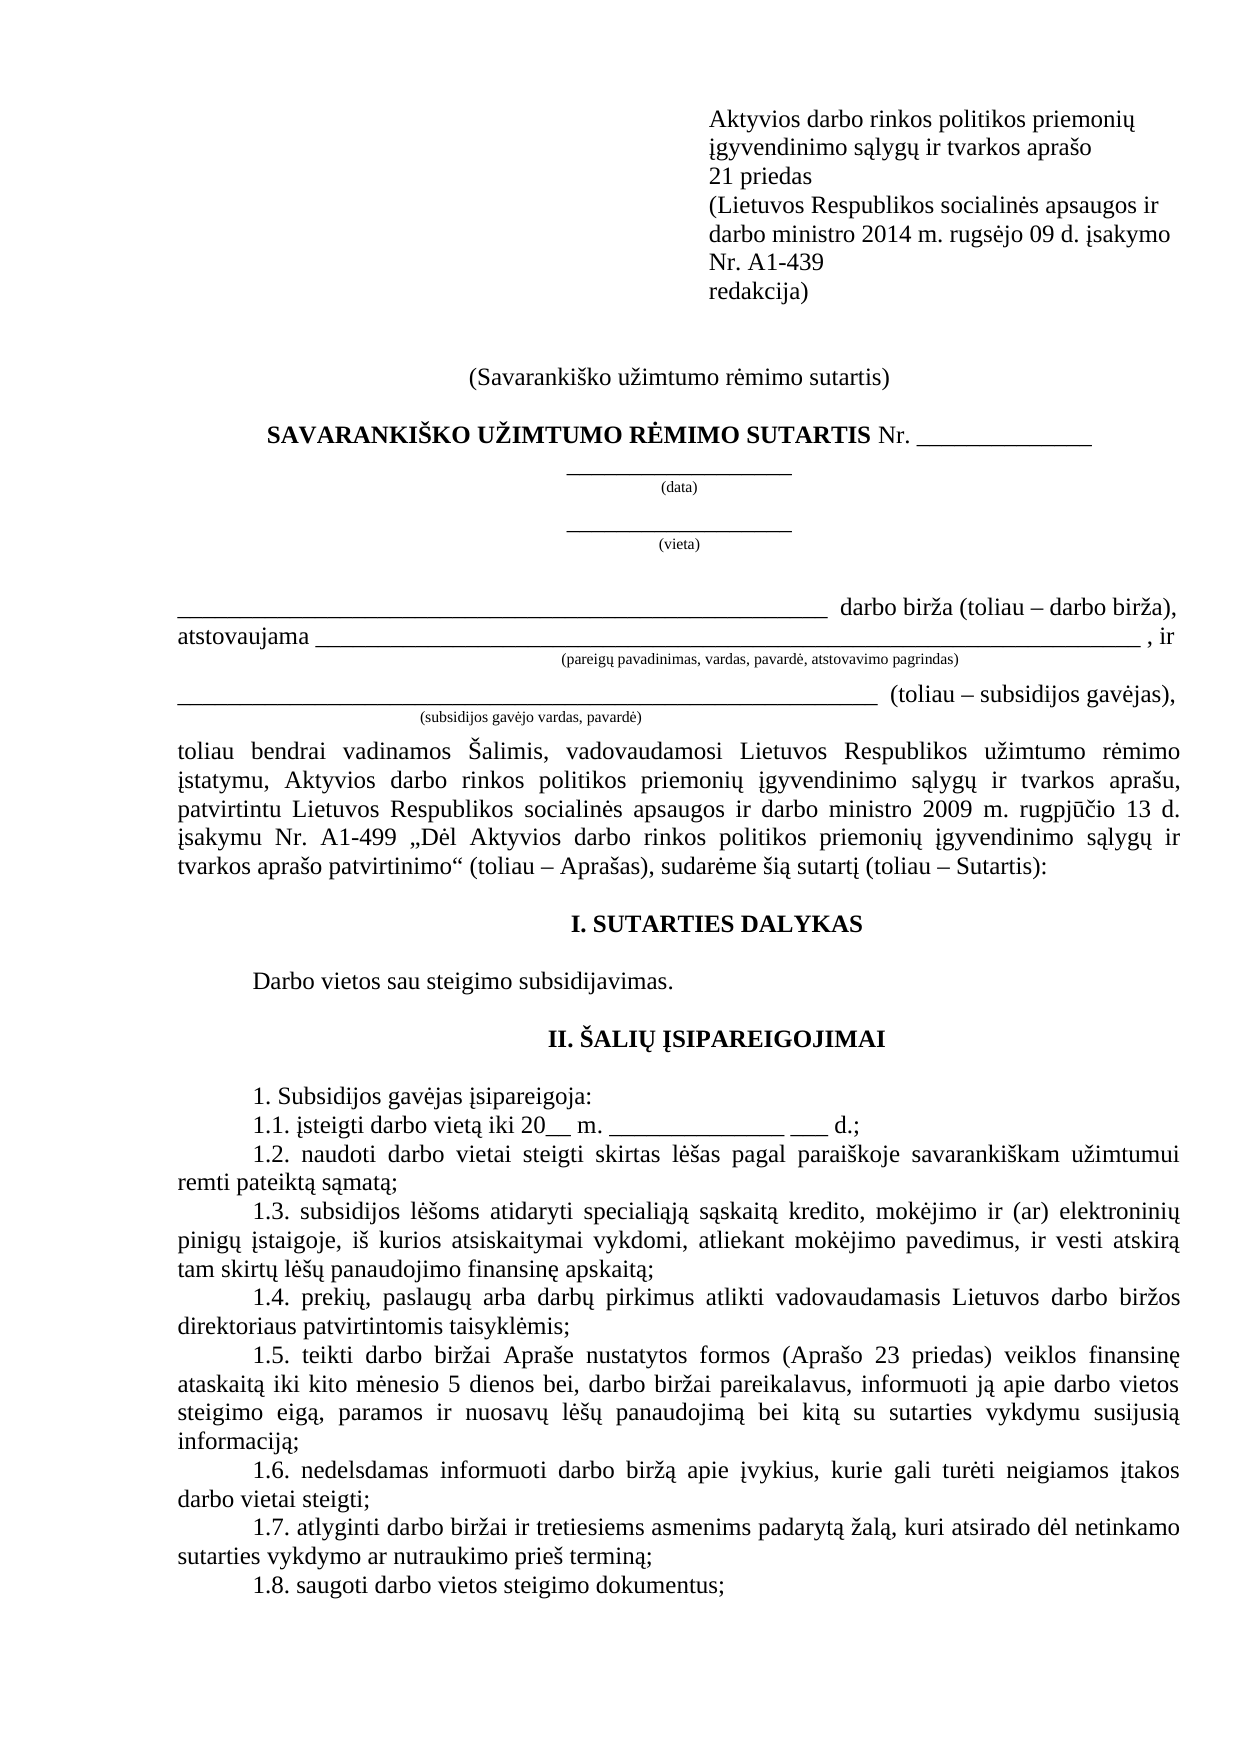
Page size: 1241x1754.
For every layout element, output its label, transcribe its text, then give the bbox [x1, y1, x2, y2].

text atstovaujama __________________________________________________________________ , ir [177, 621, 1181, 650]
text 1.6. nedelsdamas informuoti darbo biržą apie įvykius, kurie gali turėti neigiamos įtakos darbo vietai steigti; [177, 1455, 1181, 1512]
text I. SUTARTIES DALYKAS [177, 909, 1181, 937]
text 1.2. naudoti darbo vietai steigti skirtas lėšas pagal paraiškoje savarankiškam užimtumui remti pateiktą sąmatą; [177, 1139, 1181, 1196]
text įgyvendinimo sąlygų ir tvarkos aprašo [709, 132, 1181, 161]
text (pareigų pavadinimas, vardas, pavardė, atstovavimo pagrindas) [177, 650, 1181, 679]
text ____________________________________________________ darbo birža (toliau – darbo birža), [177, 592, 1181, 621]
text ________________________________________________________ (toliau – subsidijos gavėjas), [177, 679, 1181, 707]
text __________________ [177, 506, 1181, 535]
text (Lietuvos Respublikos socialinės apsaugos ir darbo ministro 2014 m. rugsėjo 09 d. įsakymo [709, 190, 1181, 247]
text __________________ [177, 449, 1181, 477]
text Darbo vietos sau steigimo subsidijavimas. [177, 966, 1181, 995]
text (subsidijos gavėjo vardas, pavardė) [177, 707, 1181, 736]
text 1.1. įsteigti darbo vietą iki 20__ m. ______________ ___ d.; [177, 1110, 1181, 1139]
text SAVARANKIŠKO UŽIMTUMO RĖMIMO SUTARTIS Nr. ______________ [177, 420, 1181, 449]
text 1.5. teikti darbo biržai Apraše nustatytos formos (Aprašo 23 priedas) veiklos finansinę ataskaitą iki kito mėnesio 5 dienos bei, darbo biržai pareikalavus, informuoti ją apie darbo vietos steigimo eigą, paramos ir nuosavų lėšų panaudojimą bei kitą su sutarties vykdymu susijusią informaciją; [177, 1340, 1181, 1455]
text 1.4. prekių, paslaugų arba darbų pirkimus atlikti vadovaudamasis Lietuvos darbo biržos direktoriaus patvirtintomis taisyklėmis; [177, 1282, 1181, 1340]
text II. ŠALIŲ ĮSIPAREIGOJIMAI [177, 1024, 1181, 1052]
text (Savarankiško užimtumo rėmimo sutartis) [177, 362, 1181, 391]
text 1.8. saugoti darbo vietos steigimo dokumentus; [177, 1570, 1181, 1599]
text 1.7. atlyginti darbo biržai ir tretiesiems asmenims padarytą žalą, kuri atsirado dėl netinkamo sutarties vykdymo ar nutraukimo prieš terminą; [177, 1512, 1181, 1570]
text Nr. A1-439 [709, 247, 1181, 276]
text Aktyvios darbo rinkos politikos priemonių [709, 104, 1181, 132]
text toliau bendrai vadinamos Šalimis, vadovaudamosi Lietuvos Respublikos užimtumo rėmimo įstatymu, Aktyvios darbo rinkos politikos priemonių įgyvendinimo sąlygų ir tvarkos aprašu, patvirtintu Lietuvos Respublikos socialinės apsaugos ir darbo ministro 2009 m. rugpjūčio 13 d. įsakymu Nr. A1-499 „Dėl Aktyvios darbo rinkos politikos priemonių įgyvendinimo sąlygų ir tvarkos aprašo patvirtinimo“ (toliau – Aprašas), sudarėme šią sutartį (toliau – Sutartis): [177, 736, 1181, 880]
text 1. Subsidijos gavėjas įsipareigoja: [177, 1081, 1181, 1110]
text 21 priedas [709, 161, 1181, 190]
text 1.3. subsidijos lėšoms atidaryti specialiąją sąskaitą kredito, mokėjimo ir (ar) elektroninių pinigų įstaigoje, iš kurios atsiskaitymai vykdomi, atliekant mokėjimo pavedimus, ir vesti atskirą tam skirtų lėšų panaudojimo finansinę apskaitą; [177, 1196, 1181, 1282]
text redakcija) [709, 276, 1181, 305]
text (vieta) [177, 535, 1181, 564]
text (data) [177, 477, 1181, 506]
